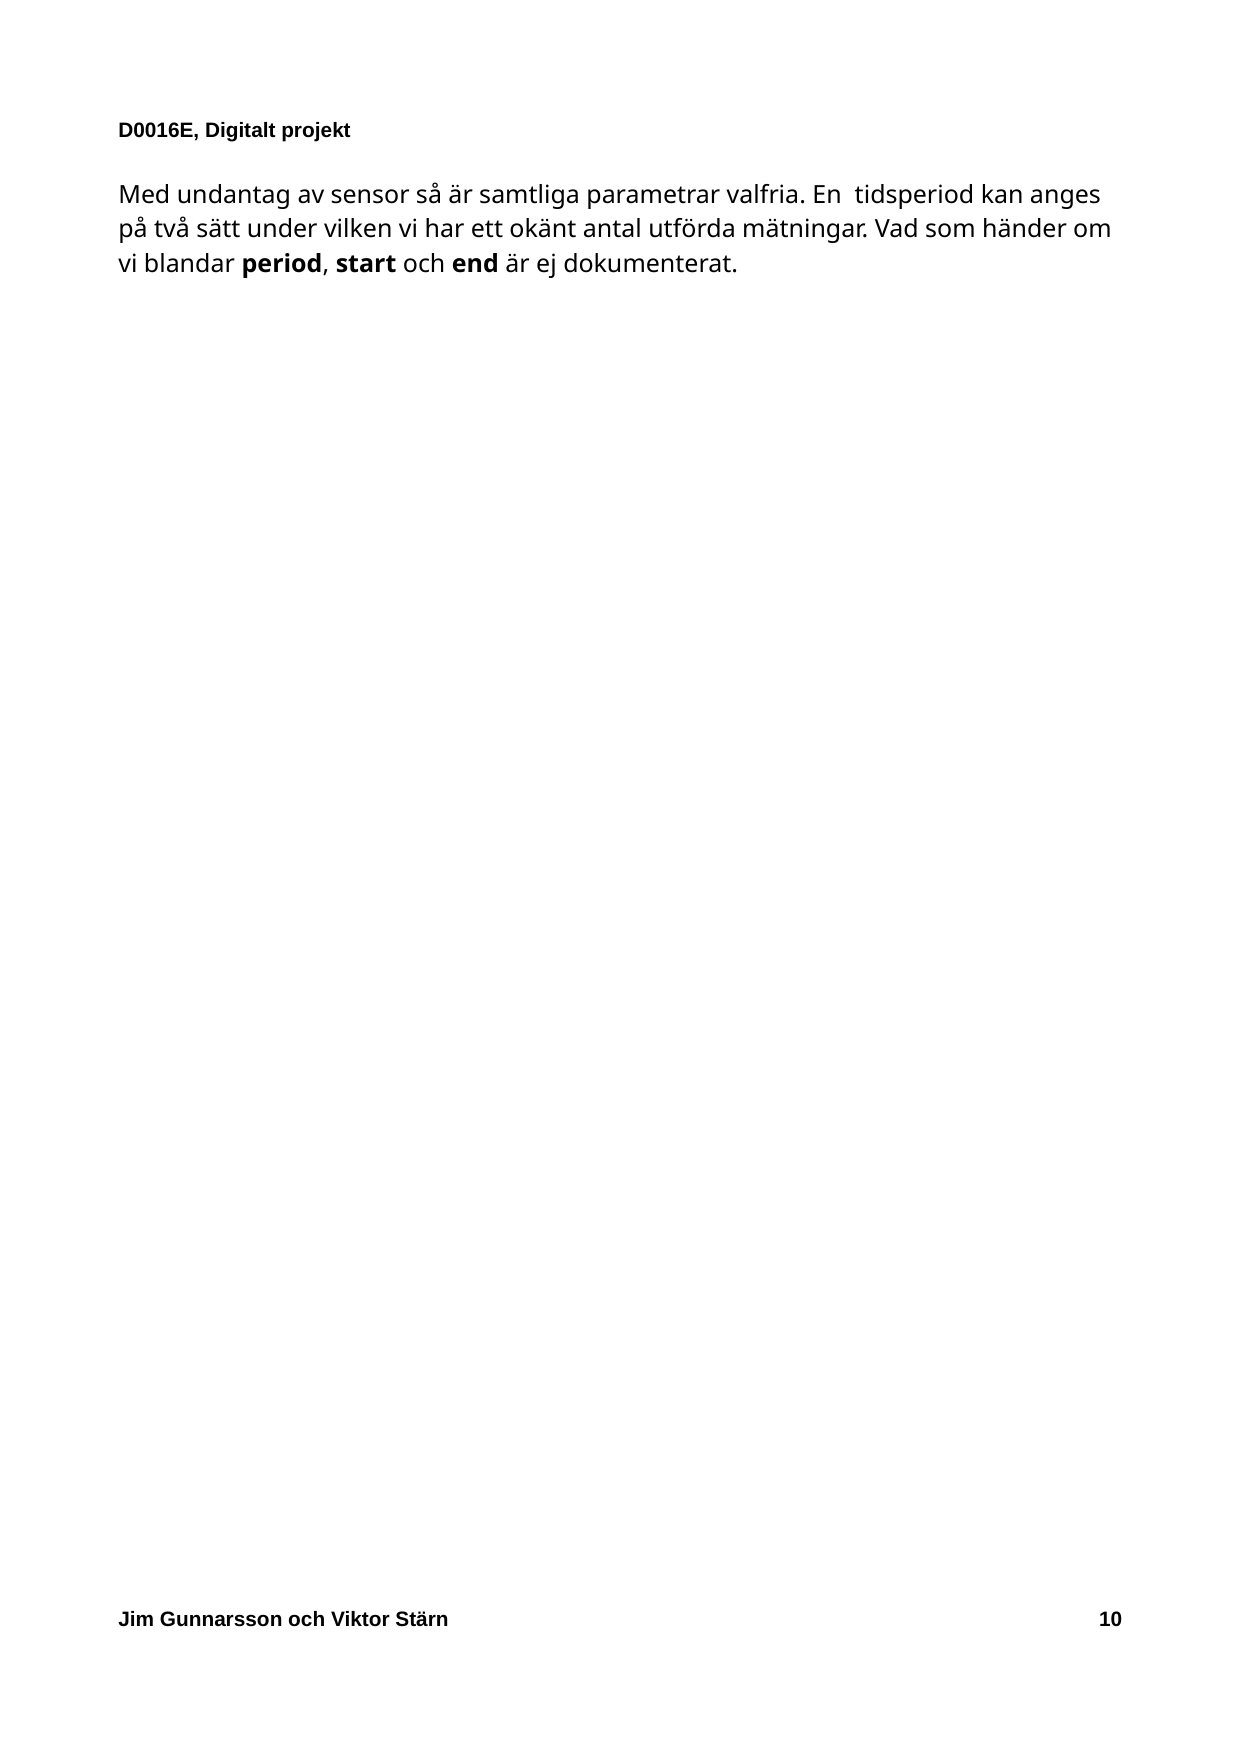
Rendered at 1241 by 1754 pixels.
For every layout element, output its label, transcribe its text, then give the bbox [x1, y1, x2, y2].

text Med undantag av sensor så är samtliga parametrar valfria. En tidsperiod kan anges på två sätt under vilken vi har ett okänt antal utförda mätningar. Vad som händer om vi blandar period, start och end är ej dokumenterat. [118, 177, 1122, 279]
